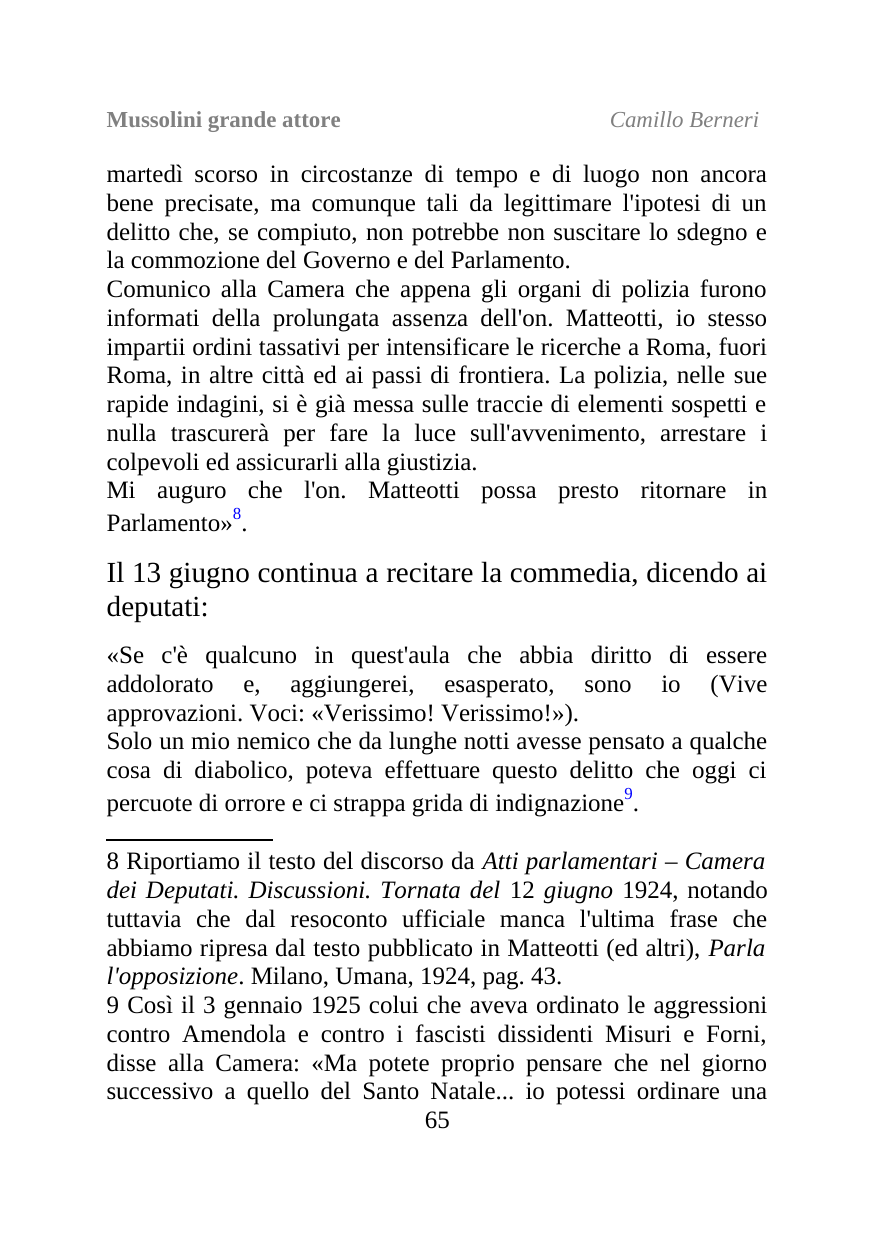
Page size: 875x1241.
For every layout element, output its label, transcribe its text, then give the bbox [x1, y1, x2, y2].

text Riportiamo il testo del discorso da Atti parlamentari – Camera dei Deputati. Discussioni. Tornata del 12 giugno 1924, notando tuttavia che dal resoconto ufficiale manca l'ultima frase che abbiamo ripresa dal testo pubblicato in Matteotti (ed altri), Parla l'opposizione. Milano, Umana, 1924, pag. 43. [106, 846, 768, 990]
text Così il 3 gennaio 1925 colui che aveva ordinato le aggressioni contro Amendola e contro i fascisti dissidenti Misuri e Forni, disse alla Camera: «Ma potete proprio pensare che nel giorno successivo a quello del Santo Natale... io potessi ordinare una [106, 990, 768, 1105]
text Mi auguro che l'on. Matteotti possa presto ritornare in Parlamento». [106, 475, 768, 538]
text Il 13 giugno continua a recitare la commedia, dicendo ai deputati: [106, 555, 768, 622]
text Comunico alla Camera che appena gli organi di polizia furono informati della prolungata assenza dell'on. Matteotti, io stesso impartii ordini tassativi per intensificare le ricerche a Roma, fuori Roma, in altre città ed ai passi di frontiera. La polizia, nelle sue rapide indagini, si è già messa sulle traccie di elementi sospetti e nulla trascurerà per fare la luce sull'avvenimento, arrestare i colpevoli ed assicurarli alla giustizia. [106, 274, 768, 475]
text Solo un mio nemico che da lunghe notti avesse pensato a qualche cosa di diabolico, poteva effettuare questo delitto che oggi ci percuote di orrore e ci strappa grida di indignazione. [106, 726, 768, 817]
text «Se c'è qualcuno in quest'aula che abbia diritto di essere addolorato e, aggiungerei, esasperato, sono io (Vive approvazioni. Voci: «Verissimo! Verissimo!»). [106, 640, 768, 726]
text martedì scorso in circostanze di tempo e di luogo non ancora bene precisate, ma comunque tali da legittimare l'ipotesi di un delitto che, se compiuto, non potrebbe non suscitare lo sdegno e la commozione del Governo e del Parlamento. [106, 159, 768, 274]
